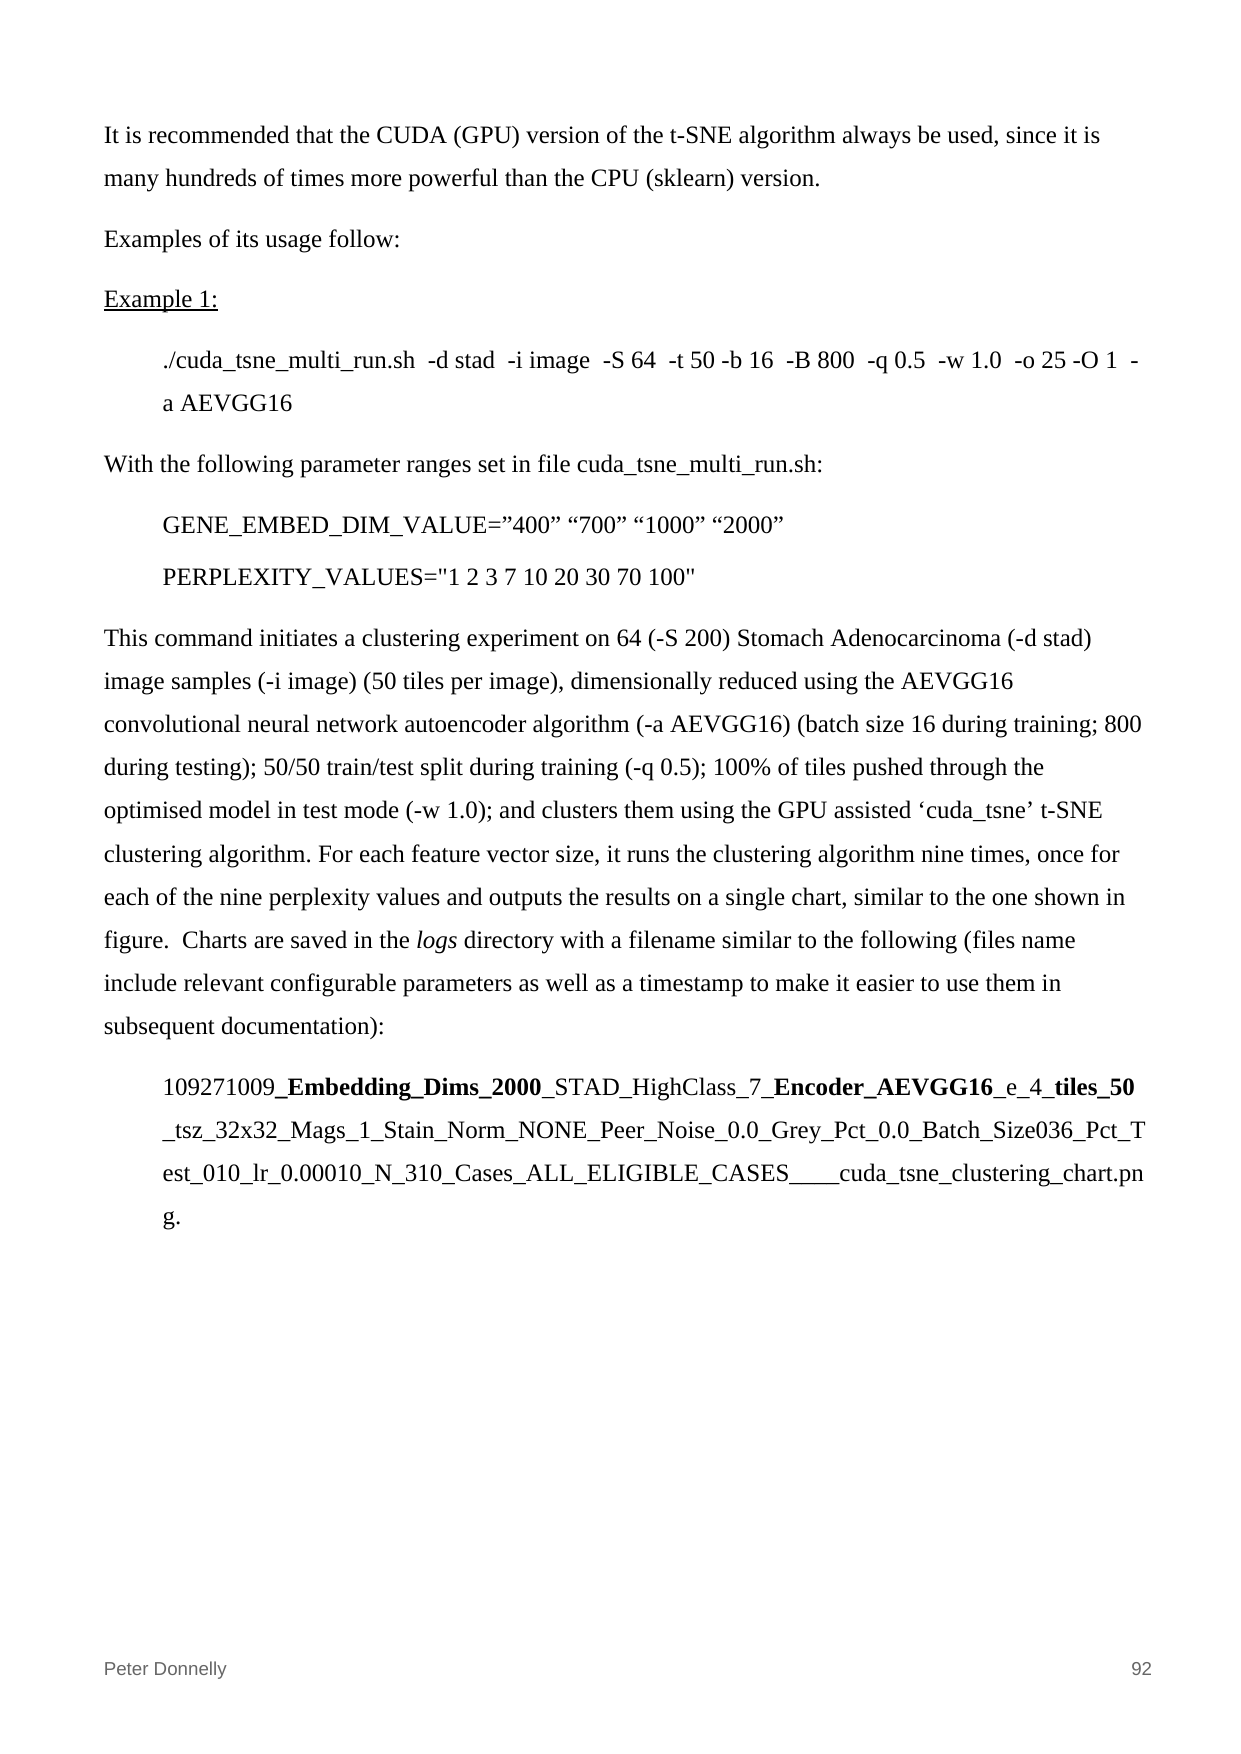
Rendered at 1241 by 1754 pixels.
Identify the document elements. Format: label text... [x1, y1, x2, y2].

text ./cuda_tsne_multi_run.sh -d stad -i image -S 64 -t 50 -b 16 -B 800 -q 0.5 -w 1.0 -o 25 -O 1 -a AEVGG16 [162, 345, 1146, 417]
text It is recommended that the CUDA (GPU) version of the t-SNE algorithm always be used, since it is many hundreds of times more powerful than the CPU (sklearn) version. [103, 120, 1146, 192]
text With the following parameter ranges set in file cuda_tsne_multi_run.sh: [103, 449, 1146, 478]
text 109271009_Embedding_Dims_2000_STAD_HighClass_7_Encoder_AEVGG16_e_4_tiles_50_tsz_32x32_Mags_1_Stain_Norm_NONE_Peer_Noise_0.0_Grey_Pct_0.0_Batch_Size036_Pct_Test_010_lr_0.00010_N_310_Cases_ALL_ELIGIBLE_CASES____cuda_tsne_clustering_chart.png. [162, 1072, 1146, 1230]
text PERPLEXITY_VALUES="1 2 3 7 10 20 30 70 100" [162, 562, 1146, 591]
text Examples of its usage follow: [103, 224, 1146, 252]
text Example 1: [103, 284, 1146, 313]
text GENE_EMBED_DIM_VALUE=”400” “700” “1000” “2000” [162, 510, 1146, 539]
text This command initiates a clustering experiment on 64 (-S 200) Stomach Adenocarcinoma (-d stad) image samples (-i image) (50 tiles per image), dimensionally reduced using the AEVGG16 convolutional neural network autoencoder algorithm (-a AEVGG16) (batch size 16 during training; 800 during testing); 50/50 train/test split during training (-q 0.5); 100% of tiles pushed through the optimised model in test mode (-w 1.0); and clusters them using the GPU assisted ‘cuda_tsne’ t-SNE clustering algorithm. For each feature vector size, it runs the clustering algorithm nine times, once for each of the nine perplexity values and outputs the results on a single chart, similar to the one shown in figure. Charts are saved in the logs directory with a filename similar to the following (files name include relevant configurable parameters as well as a timestamp to make it easier to use them in subsequent documentation): [103, 623, 1146, 1040]
